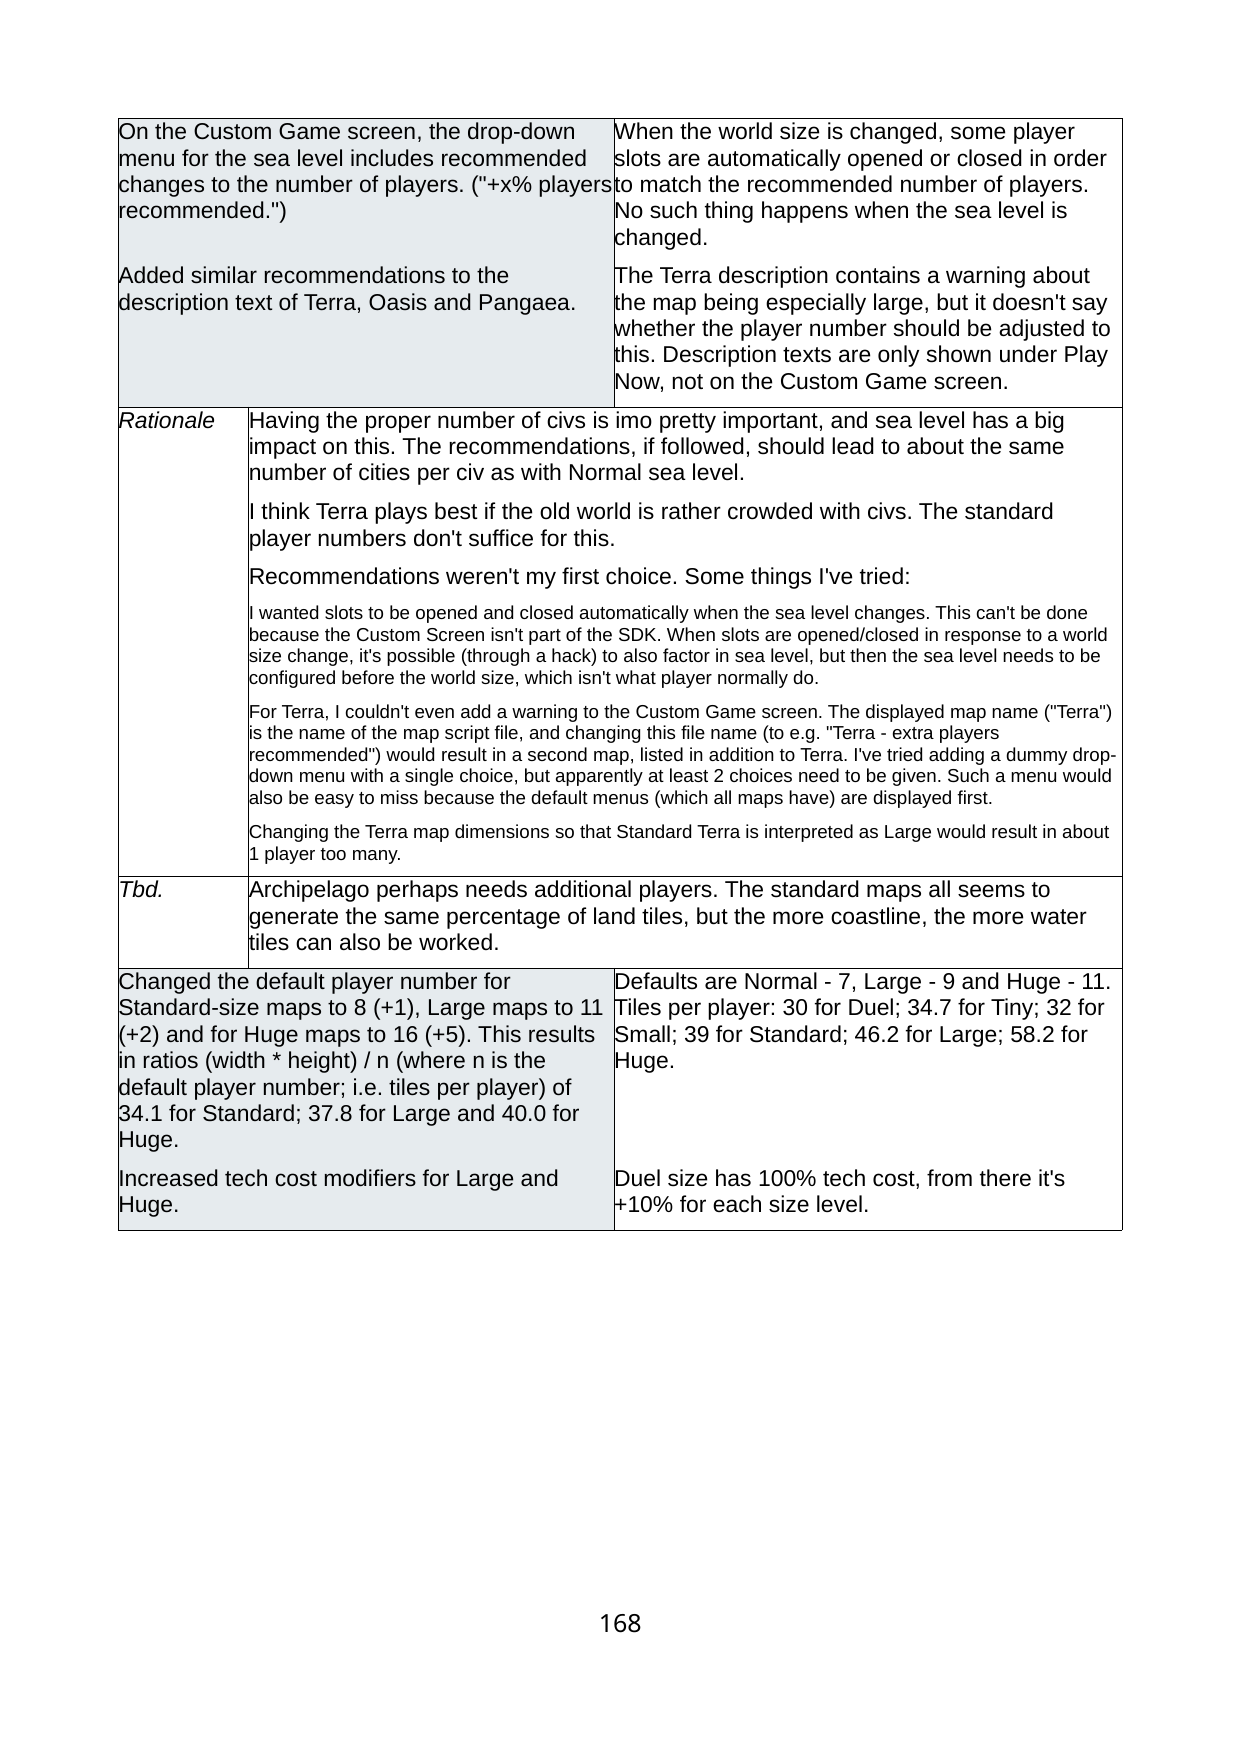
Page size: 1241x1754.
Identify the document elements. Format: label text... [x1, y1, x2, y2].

table_cell Defaults are Normal - 7, Large - 9 and Huge - 11. Tiles per player: 30 for Duel; 34.7 for Tiny; 32 for Small; 39 for Standard; 46.2 for Large; 58.2 for Huge. Duel size has 100% tech cost, from there it's +10% for each size level. [615, 969, 1122, 1230]
table_cell Archipelago perhaps needs additional players. The standard maps all seems to generate the same percentage of land tiles, but the more coastline, the more water tiles can also be worked. [249, 877, 1122, 968]
table_cell Having the proper number of civs is imo pretty important, and sea level has a big impact on this. The recommendations, if followed, should lead to about the same number of cities per civ as with Normal sea level. I think Terra plays best if the old world is rather crowded with civs. The standard player numbers don't suffice for this. Recommendations weren't my first choice. Some things I've tried: I wanted slots to be opened and closed automatically when the sea level changes. This can't be done because the Custom Screen isn't part of the SDK. When slots are opened/closed in response to a world size change, it's possible (through a hack) to also factor in sea level, but then the sea level needs to be configured before the world size, which isn't what player normally do. For Terra, I couldn't even add a warning to the Custom Game screen. The displayed map name ("Terra") is the name of the map script file, and changing this file name (to e.g. "Terra - extra players recommended") would result in a second map, listed in addition to Terra. I've tried adding a dummy drop-down menu with a single choice, but apparently at least 2 choices need to be given. Such a menu would also be easy to miss because the default menus (which all maps have) are displayed first. Changing the Terra map dimensions so that Standard Terra is interpreted as Large would result in about 1 player too many. [249, 408, 1122, 876]
table_cell When the world size is changed, some player slots are automatically opened or closed in order to match the recommended number of players. No such thing happens when the sea level is changed. The Terra description contains a warning about the map being especially large, but it doesn't say whether the player number should be adjusted to this. Description texts are only shown under Play Now, not on the Custom Game screen. [615, 119, 1122, 407]
table_cell On the Custom Game screen, the drop-down menu for the sea level includes recommended changes to the number of players. ("+x% players recommended.") Added similar recommendations to the description text of Terra, Oasis and Pangaea. [119, 119, 614, 407]
table_cell Rationale [119, 408, 248, 876]
table_cell Changed the default player number for Standard-size maps to 8 (+1), Large maps to 11 (+2) and for Huge maps to 16 (+5). This results in ratios (width * height) / n (where n is the default player number; i.e. tiles per player) of 34.1 for Standard; 37.8 for Large and 40.0 for Huge. Increased tech cost modifiers for Large and Huge. [119, 969, 614, 1230]
table_cell Tbd. [119, 877, 248, 968]
